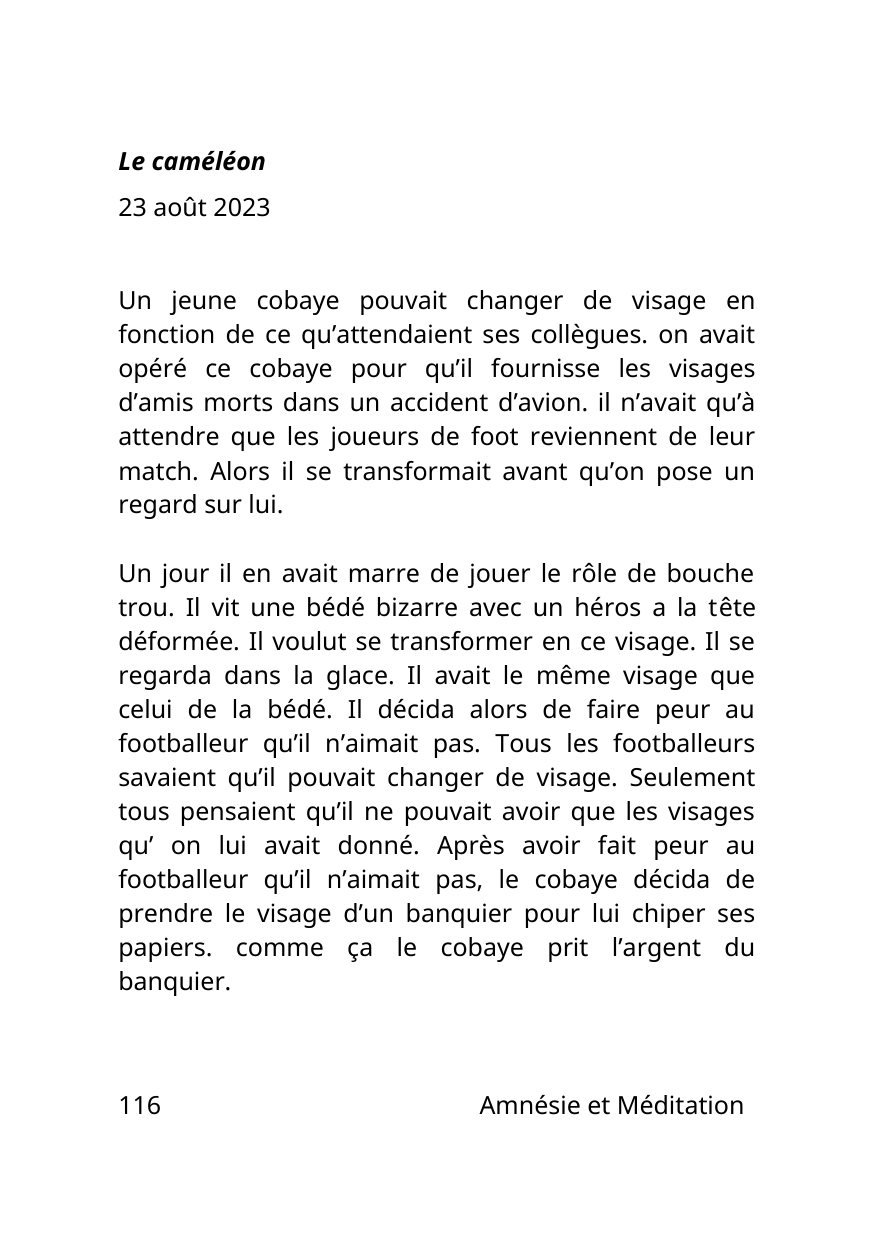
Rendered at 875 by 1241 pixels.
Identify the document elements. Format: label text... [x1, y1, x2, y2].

text Un jeune cobaye pouvait changer de visage en fonction de ce qu’attendaient ses collègues. on avait opéré ce cobaye pour qu’il fournisse les visages d’amis morts dans un accident d’avion. il n’avait qu’à attendre que les joueurs de foot reviennent de leur match. Alors il se transformait avant qu’on pose un regard sur lui. [118, 283, 756, 521]
text Un jour il en avait marre de jouer le rôle de bouche trou. Il vit une bédé bizarre avec un héros a la tête déformée. Il voulut se transformer en ce visage. Il se regarda dans la glace. Il avait le même visage que celui de la bédé. Il décida alors de faire peur au footballeur qu’il n’aimait pas. Tous les footballeurs savaient qu’il pouvait changer de visage. Seulement tous pensaient qu’il ne pouvait avoir que les visages qu’ on lui avait donné. Après avoir fait peur au footballeur qu’il n’aimait pas, le cobaye décida de prendre le visage d’un banquier pour lui chiper ses papiers. comme ça le cobaye prit l’argent du banquier. [118, 555, 756, 998]
text 23 août 2023 [118, 190, 756, 224]
subtitle Le caméléon [118, 143, 756, 177]
